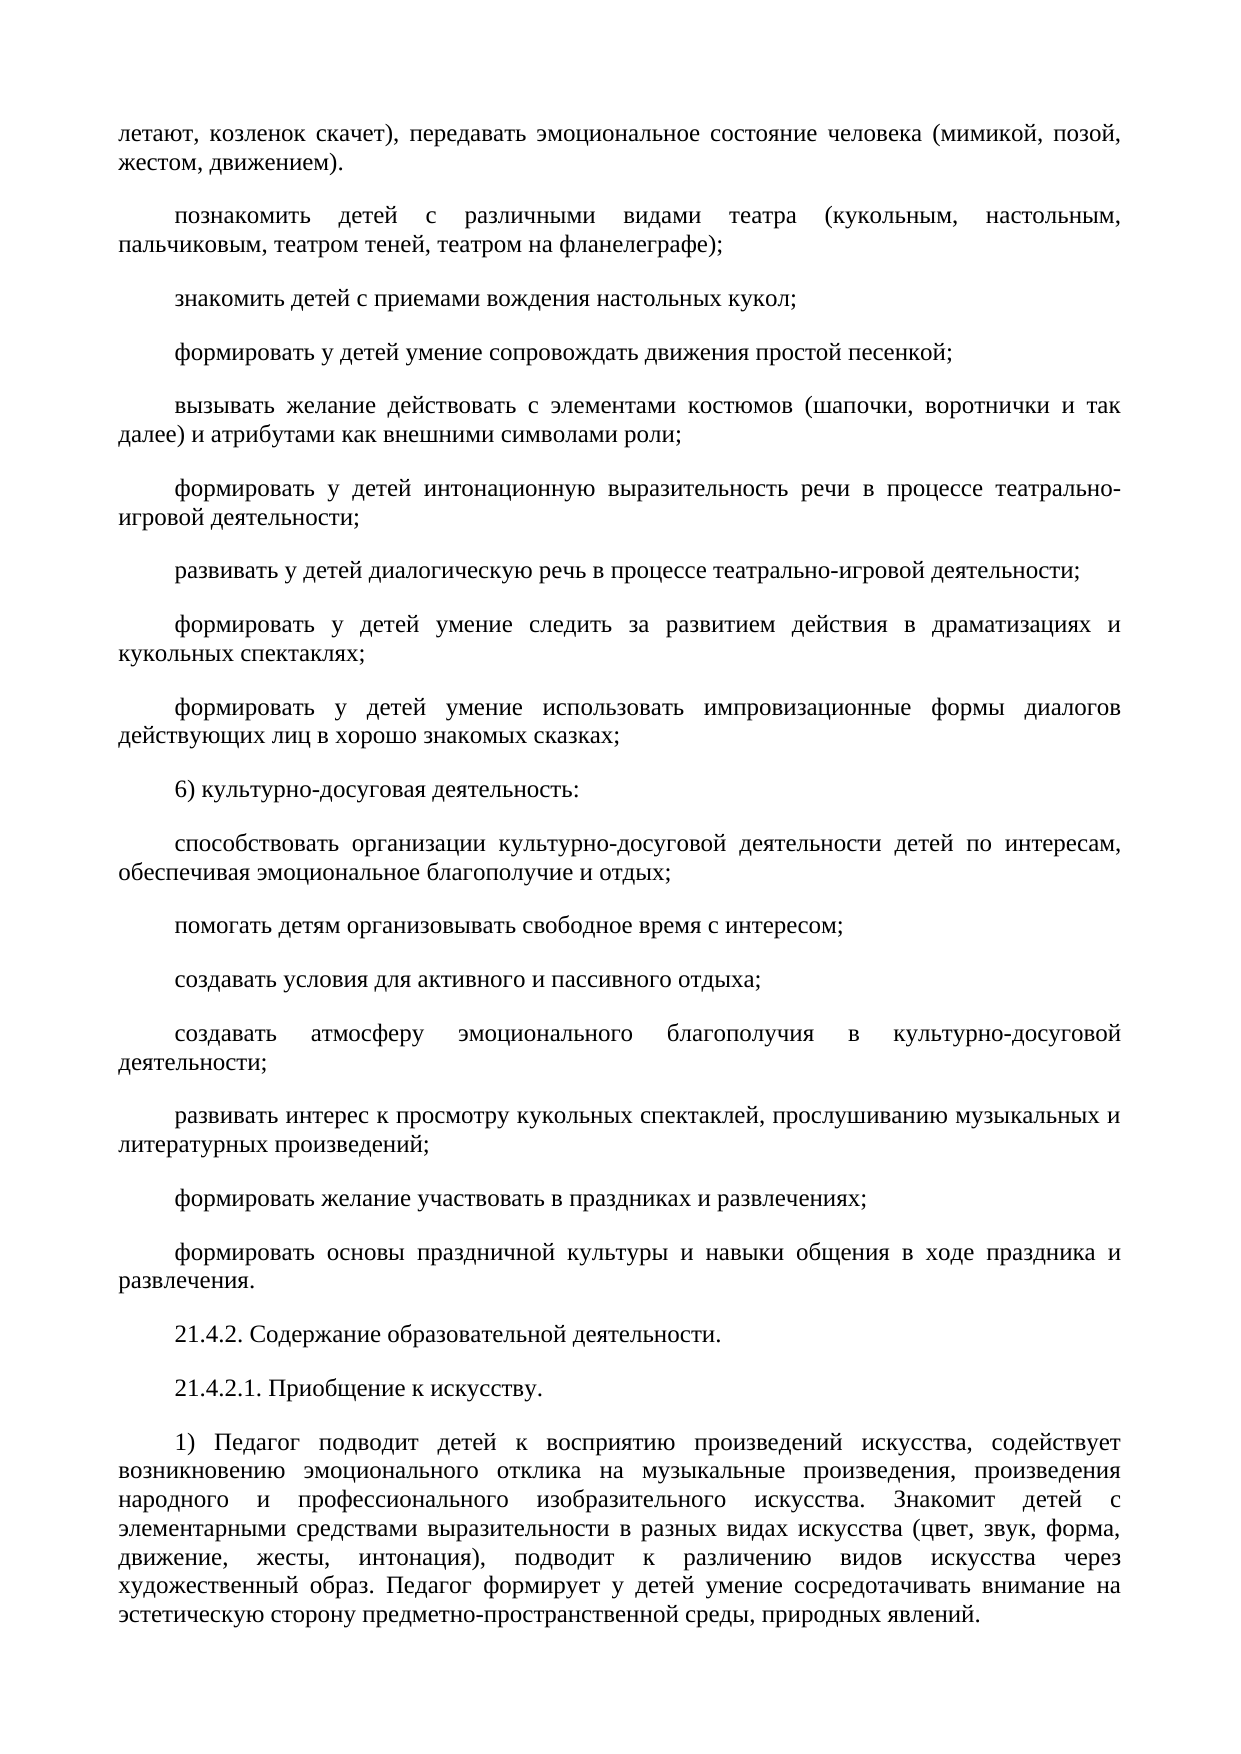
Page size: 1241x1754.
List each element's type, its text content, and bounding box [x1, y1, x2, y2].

text развивать интерес к просмотру кукольных спектаклей, прослушиванию музыкальных и литературных произведений; [118, 1101, 1122, 1158]
text формировать у детей умение использовать импровизационные формы диалогов действующих лиц в хорошо знакомых сказках; [118, 692, 1122, 749]
text создавать атмосферу эмоционального благополучия в культурно-досуговой деятельности; [118, 1018, 1122, 1076]
text формировать у детей умение следить за развитием действия в драматизациях и кукольных спектаклях; [118, 609, 1122, 667]
text формировать основы праздничной культуры и навыки общения в ходе праздника и развлечения. [118, 1237, 1122, 1294]
text помогать детям организовывать свободное время с интересом; [118, 911, 1122, 939]
text познакомить детей с различными видами театра (кукольным, настольным, пальчиковым, театром теней, театром на фланелеграфе); [118, 201, 1122, 258]
text знакомить детей с приемами вождения настольных кукол; [118, 283, 1122, 312]
text 21.4.2.1. Приобщение к искусству. [118, 1373, 1122, 1402]
text вызывать желание действовать с элементами костюмов (шапочки, воротнички и так далее) и атрибутами как внешними символами роли; [118, 391, 1122, 448]
text создавать условия для активного и пассивного отдыха; [118, 964, 1122, 993]
text 6) культурно-досуговая деятельность: [118, 774, 1122, 803]
text летают, козленок скачет), передавать эмоциональное состояние человека (мимикой, позой, жестом, движением). [118, 118, 1122, 176]
text формировать желание участвовать в праздниках и развлечениях; [118, 1183, 1122, 1212]
text формировать у детей интонационную выразительность речи в процессе театрально-игровой деятельности; [118, 473, 1122, 531]
text развивать у детей диалогическую речь в процессе театрально-игровой деятельности; [118, 556, 1122, 584]
text 21.4.2. Содержание образовательной деятельности. [118, 1319, 1122, 1348]
text 1) Педагог подводит детей к восприятию произведений искусства, содействует возникновению эмоционального отклика на музыкальные произведения, произведения народного и профессионального изобразительного искусства. Знакомит детей с элементарными средствами выразительности в разных видах искусства (цвет, звук, форма, движение, жесты, интонация), подводит к различению видов искусства через художественный образ. Педагог формирует у детей умение сосредотачивать внимание на эстетическую сторону предметно-пространственной среды, природных явлений. [118, 1427, 1122, 1628]
text формировать у детей умение сопровождать движения простой песенкой; [118, 337, 1122, 366]
text способствовать организации культурно-досуговой деятельности детей по интересам, обеспечивая эмоциональное благополучие и отдых; [118, 828, 1122, 886]
